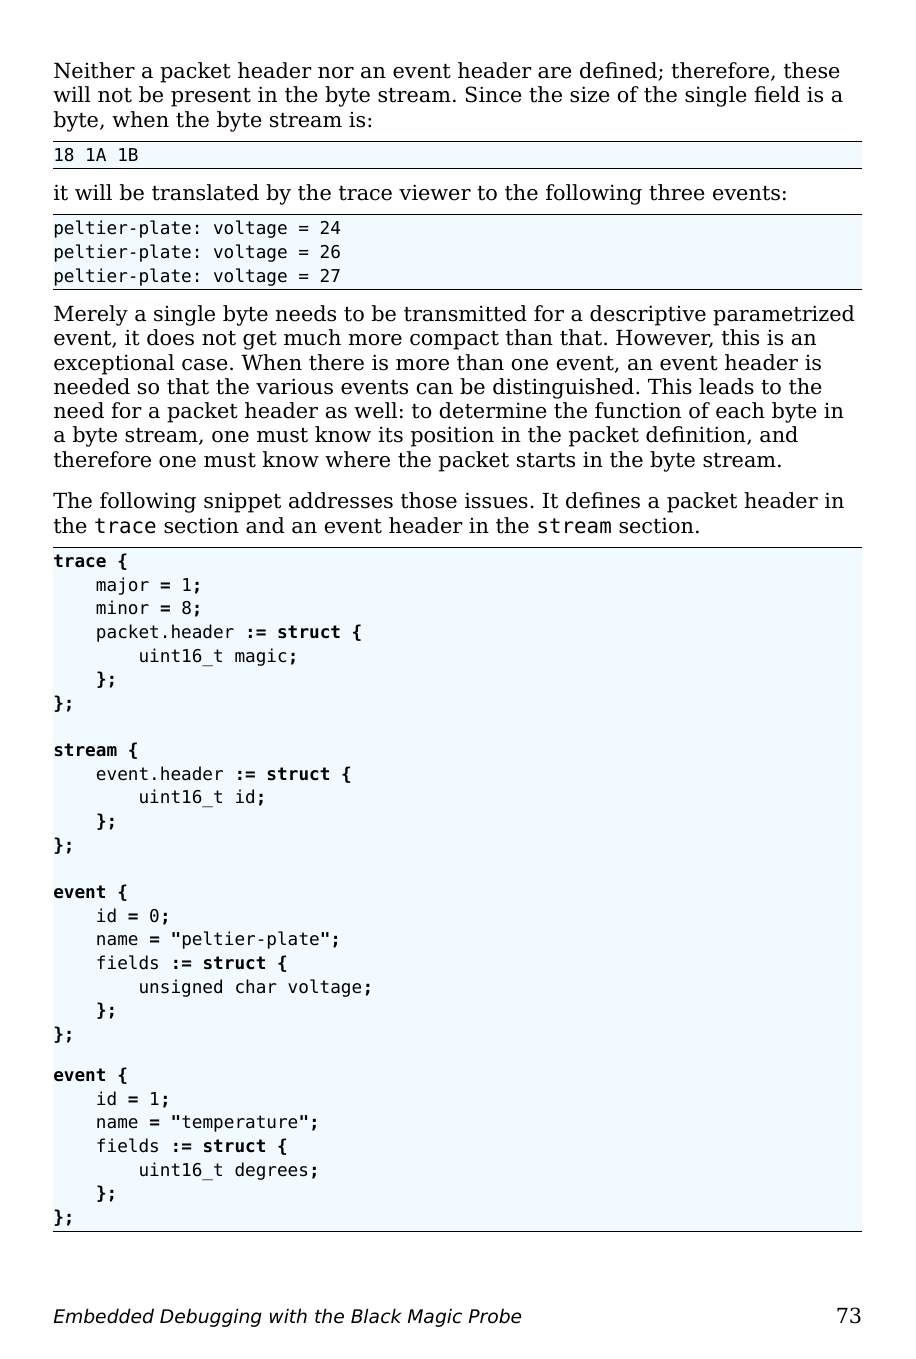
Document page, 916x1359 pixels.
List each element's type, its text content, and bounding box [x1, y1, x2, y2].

text fields := struct { [53, 1132, 862, 1156]
text major = 1; [53, 571, 862, 594]
text trace { [53, 548, 862, 571]
text uint16_t degrees; [53, 1156, 862, 1179]
text event.header := struct { [53, 760, 862, 783]
text minor = 8; [53, 594, 862, 618]
text Merely a single byte needs to be transmitted for a descriptive parametrized event, it does not get much more compact than that. However, this is an exceptional case. When there is more than one event, an event header is needed so that the various events can be distinguished. This leads to the need for a packet header as well: to determine the function of each byte in a byte stream, one must know its position in the packet definition, and therefore one must know where the packet starts in the byte stream. [53, 302, 862, 472]
text stream { [53, 736, 862, 760]
text }; [53, 807, 862, 831]
text }; [53, 1203, 862, 1231]
text }; [53, 1179, 862, 1203]
text peltier-plate: voltage = 27 [53, 262, 862, 289]
text peltier-plate: voltage = 26 [53, 238, 862, 262]
text uint16_t magic; [53, 642, 862, 665]
text id = 0; [53, 902, 862, 925]
text }; [53, 996, 862, 1020]
text }; [53, 689, 862, 712]
text name = "peltier-plate"; [53, 925, 862, 949]
text Neither a packet header nor an event header are defined; therefore, these will not be present in the byte stream. Since the size of the single field is a byte, when the byte stream is: [53, 59, 862, 132]
text unsigned char voltage; [53, 973, 862, 996]
text it will be translated by the trace viewer to the following three events: [53, 181, 862, 205]
text packet.header := struct { [53, 618, 862, 642]
text }; [53, 665, 862, 689]
text }; [53, 1020, 862, 1044]
text name = "temperature"; [53, 1108, 862, 1132]
text fields := struct { [53, 949, 862, 973]
text }; [53, 831, 862, 854]
text event { [53, 1065, 862, 1085]
text peltier-plate: voltage = 24 [53, 215, 862, 238]
text uint16_t id; [53, 783, 862, 807]
text event { [53, 878, 862, 902]
text 18 1A 1B [53, 142, 862, 168]
text id = 1; [53, 1085, 862, 1108]
text The following snippet addresses those issues. It defines a packet header in the trace section and an event header in the stream section. [53, 489, 862, 538]
